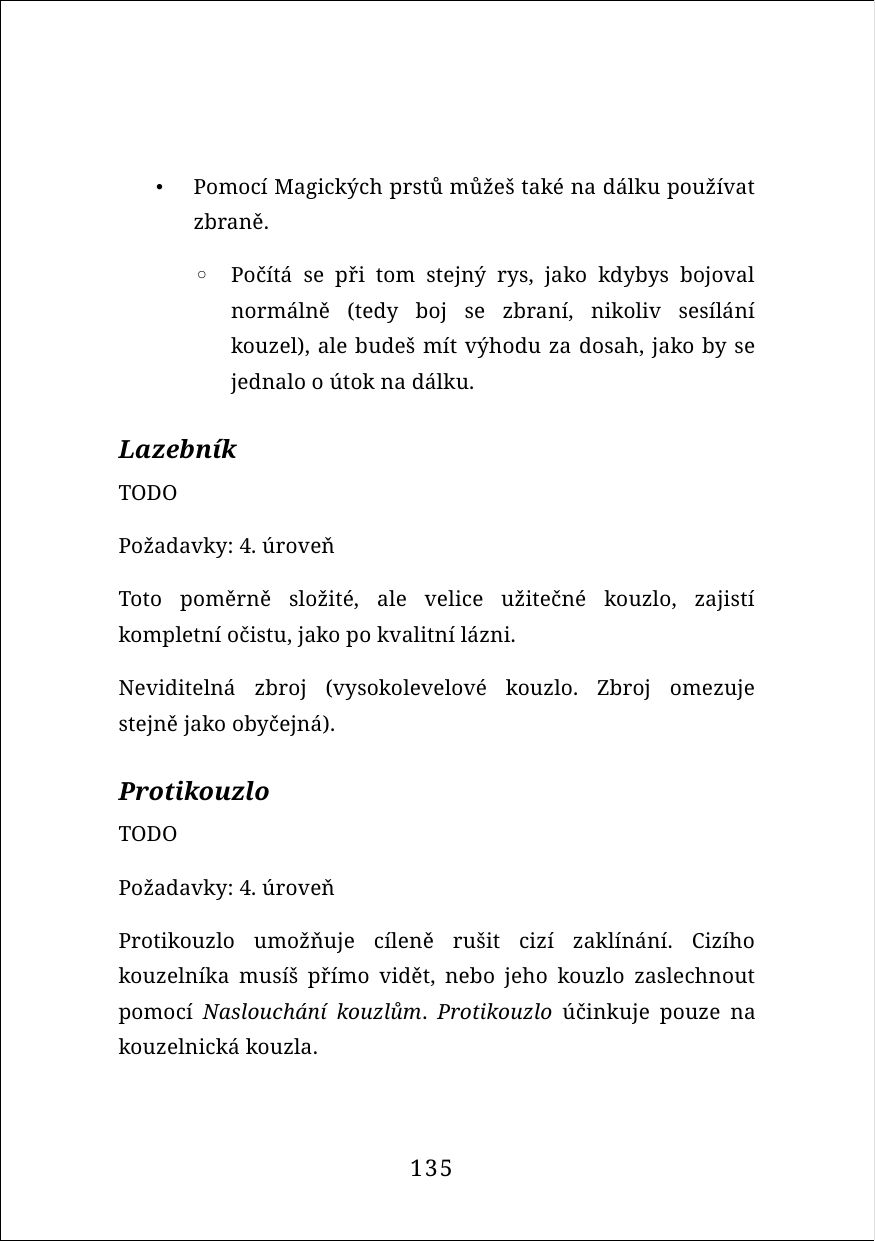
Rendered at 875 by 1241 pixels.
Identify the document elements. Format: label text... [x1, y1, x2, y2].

text Protikouzlo umožňuje cíleně rušit cizí zaklínání. Cizího kouzelníka musíš přímo vidět, nebo jeho kouzlo zaslechnout pomocí Naslouchání kouzlům. Protikouzlo účinkuje pouze na kouzelnická kouzla. [118, 926, 756, 1061]
text Neviditelná zbroj (vysokolevelové kouzlo. Zbroj omezuje stejně jako obyčejná). [118, 673, 756, 737]
text Požadavky: 4. úroveň [118, 531, 756, 559]
text TODO [118, 478, 756, 506]
list Pomocí Magických prstů můžeš také na dálku používat zbraně. [156, 172, 756, 236]
subtitle Protikouzlo [118, 774, 756, 808]
text Toto poměrně složité, ale velice užitečné kouzlo, zajistí kompletní očistu, jako po kvalitní lázni. [118, 584, 756, 648]
text TODO [118, 819, 756, 848]
text Požadavky: 4. úroveň [118, 873, 756, 901]
list Počítá se při tom stejný rys, jako kdybys bojoval normálně (tedy boj se zbraní, nikoliv sesílání kouzel), ale budeš mít výhodu za dosah, jako by se jednalo o útok na dálku. [193, 261, 756, 396]
subtitle Lazebník [118, 432, 756, 466]
